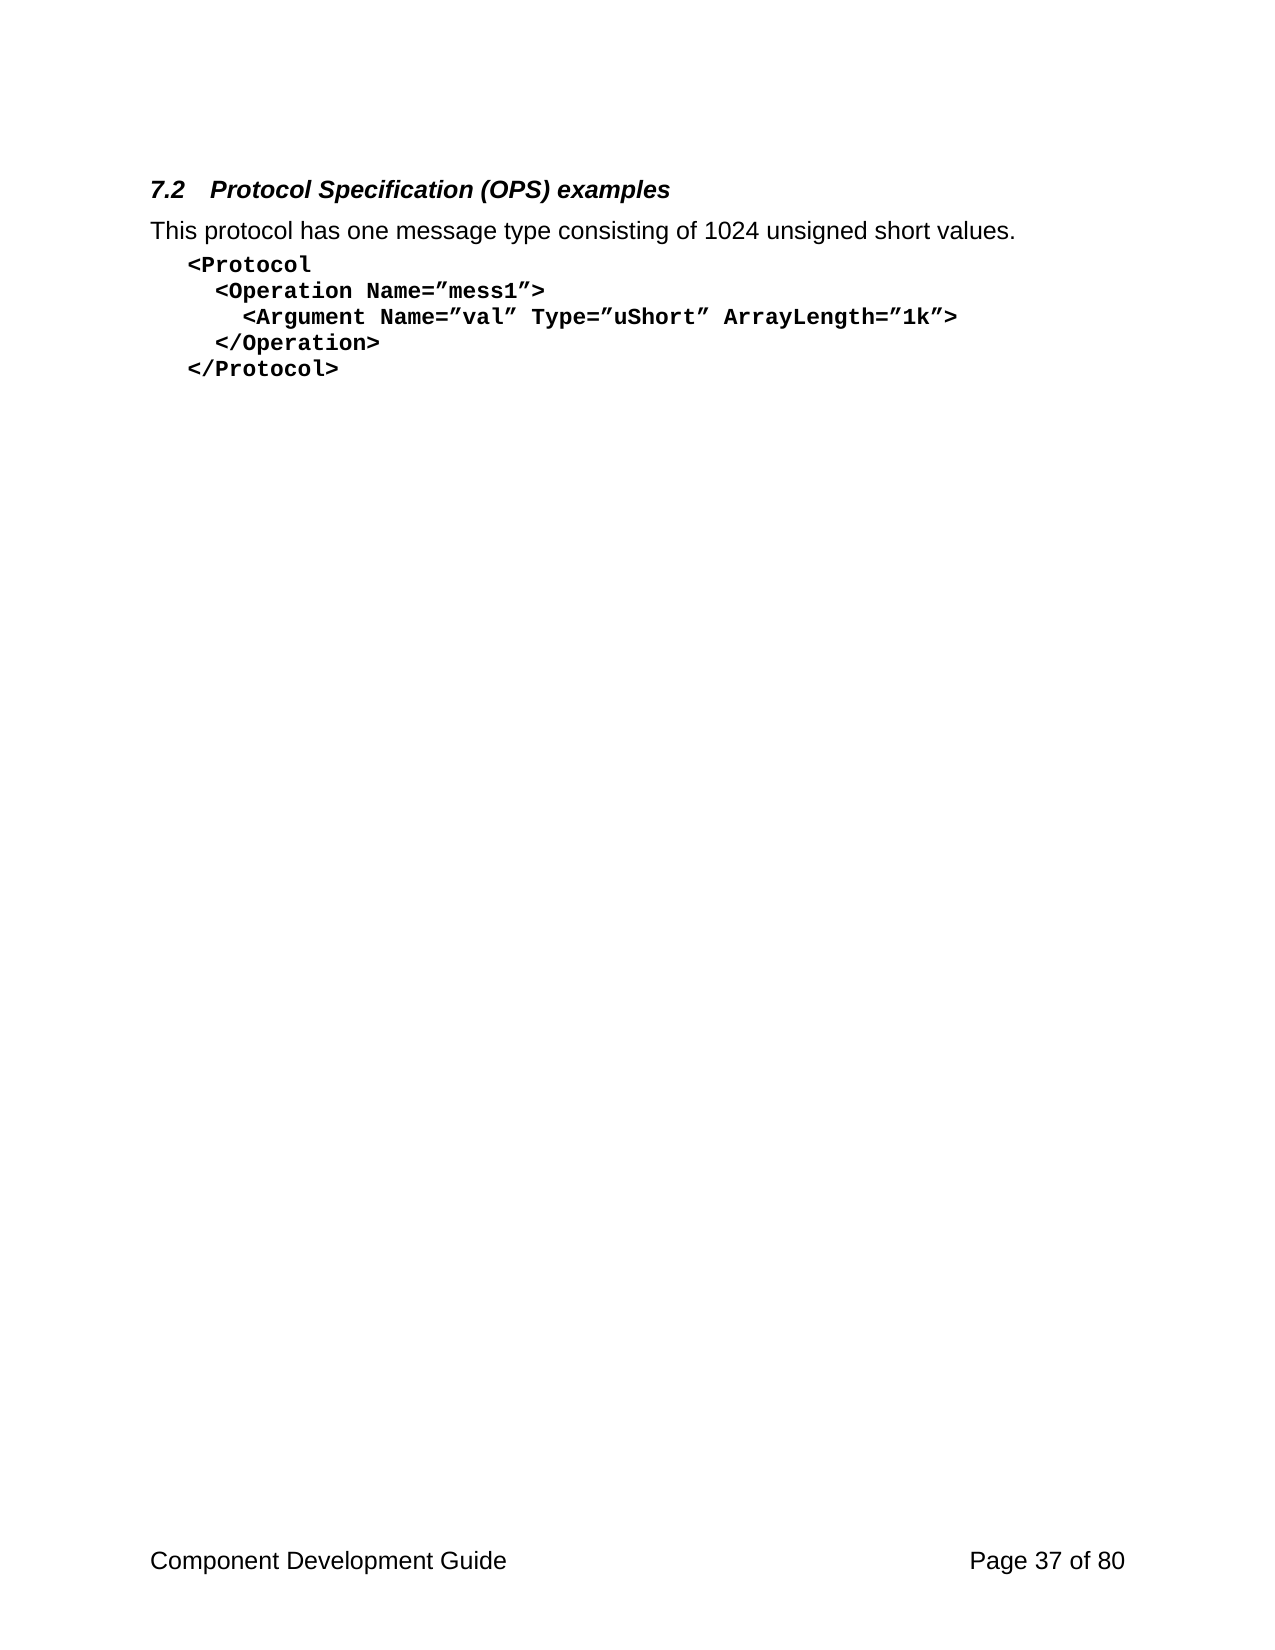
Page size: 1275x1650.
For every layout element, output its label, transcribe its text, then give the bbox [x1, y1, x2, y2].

text <Protocol <Operation Name=”mess1”> <Argument Name=”val” Type=”uShort” ArrayLength=”1k”> </Operation> </Protocol> [187, 253, 1125, 383]
text This protocol has one message type consisting of 1024 unsigned short values. [150, 216, 1125, 244]
subtitle Protocol Specification (OPS) examples [150, 175, 1125, 204]
